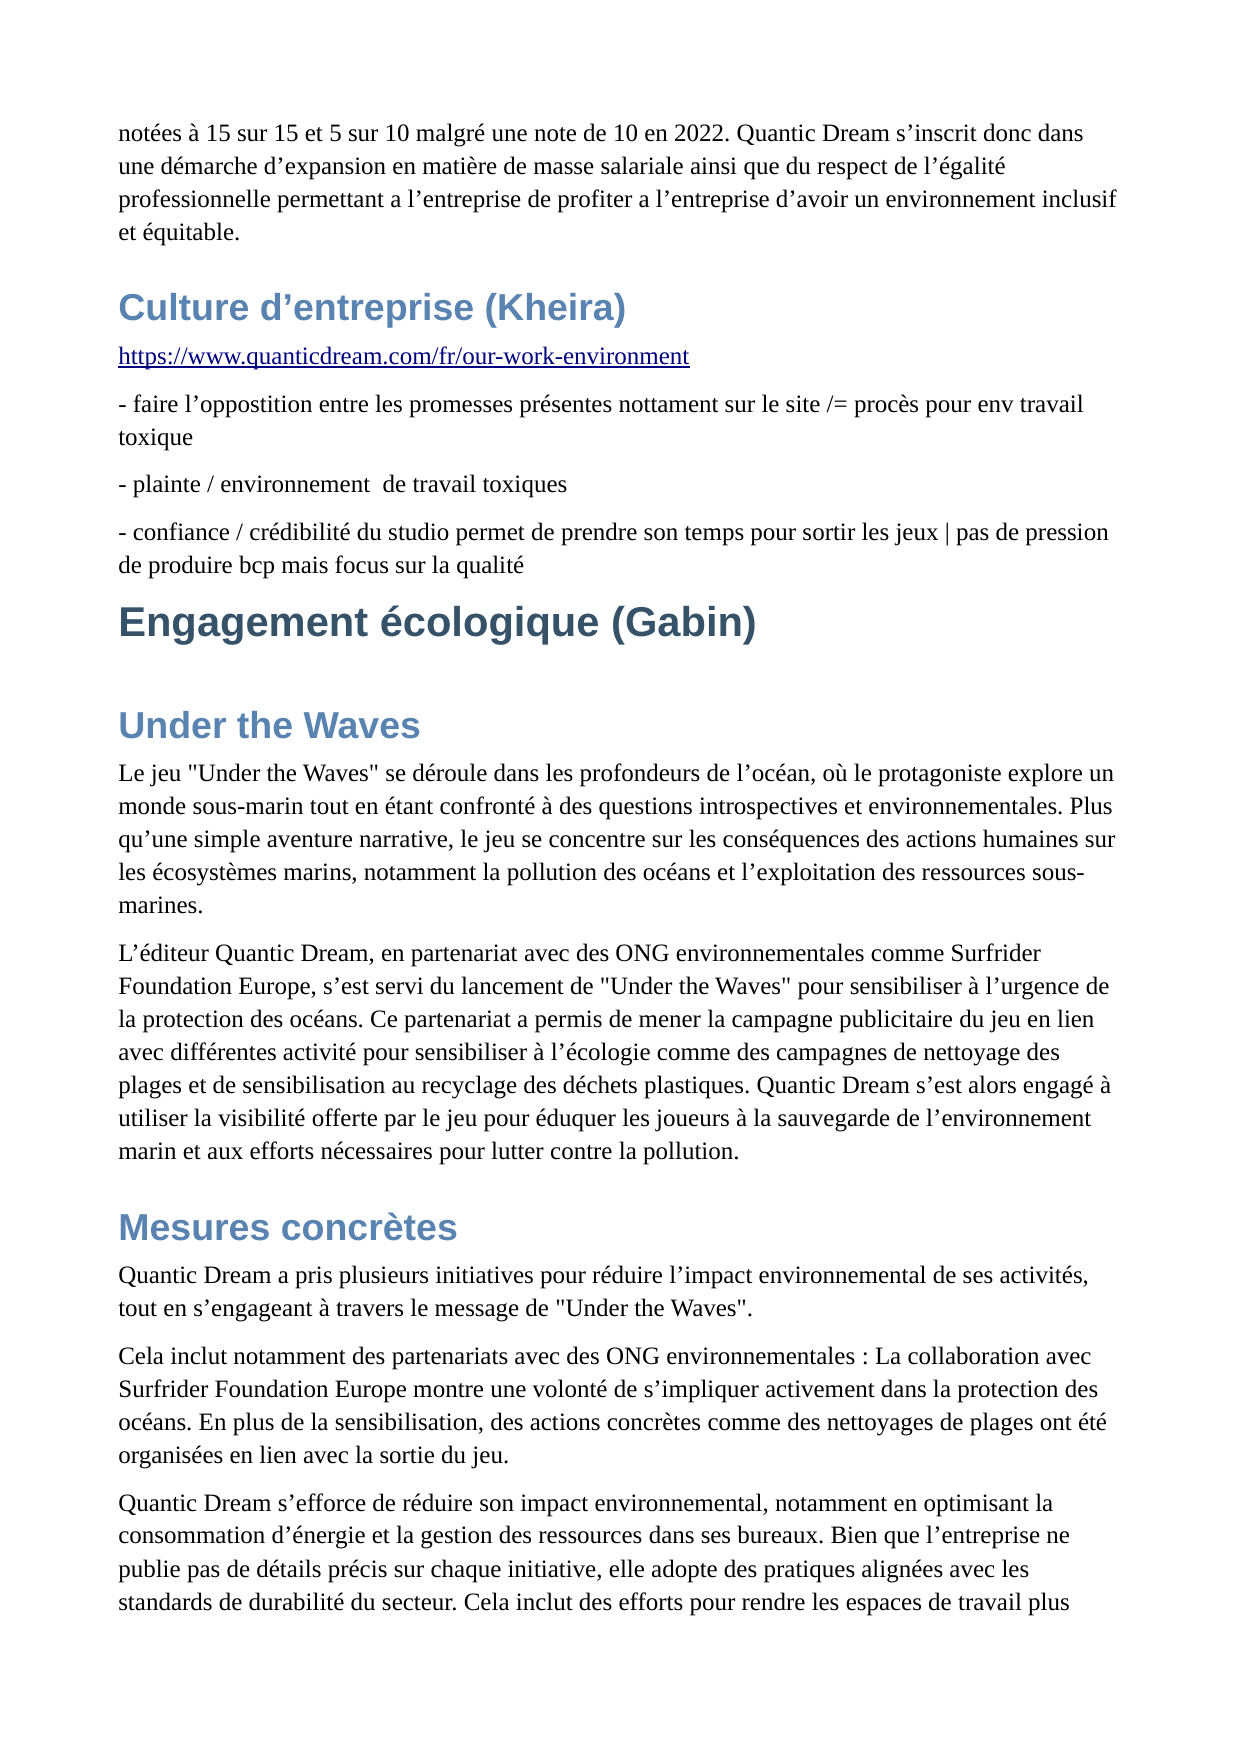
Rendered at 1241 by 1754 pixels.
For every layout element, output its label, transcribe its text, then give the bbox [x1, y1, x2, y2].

text L’éditeur Quantic Dream, en partenariat avec des ONG environnementales comme Surfrider Foundation Europe, s’est servi du lancement de "Under the Waves" pour sensibiliser à l’urgence de la protection des océans. Ce partenariat a permis de mener la campagne publicitaire du jeu en lien avec différentes activité pour sensibiliser à l’écologie comme des campagnes de nettoyage des plages et de sensibilisation au recyclage des déchets plastiques. Quantic Dream s’est alors engagé à utiliser la visibilité offerte par le jeu pour éduquer les joueurs à la sauvegarde de l’environnement marin et aux efforts nécessaires pour lutter contre la pollution. [118, 938, 1122, 1165]
text - faire l’oppostition entre les promesses présentes nottament sur le site /= procès pour env travail toxique [118, 389, 1122, 451]
text Le jeu "Under the Waves" se déroule dans les profondeurs de l’océan, où le protagoniste explore un monde sous-marin tout en étant confronté à des questions introspectives et environnementales. Plus qu’une simple aventure narrative, le jeu se concentre sur les conséquences des actions humaines sur les écosystèmes marins, notamment la pollution des océans et l’exploitation des ressources sous-marines. [118, 758, 1122, 919]
subtitle Engagement écologique (Gabin) [118, 598, 1122, 646]
text Quantic Dream s’efforce de réduire son impact environnemental, notamment en optimisant la consommation d’énergie et la gestion des ressources dans ses bureaux. Bien que l’entreprise ne publie pas de détails précis sur chaque initiative, elle adopte des pratiques alignées avec les standards de durabilité du secteur. Cela inclut des efforts pour rendre les espaces de travail plus [118, 1488, 1122, 1615]
text - plainte / environnement de travail toxiques [118, 469, 1122, 498]
subtitle Culture d’entreprise (Kheira) [118, 286, 1122, 329]
subtitle Under the Waves [118, 703, 1122, 746]
text - confiance / crédibilité du studio permet de prendre son temps pour sortir les jeux | pas de pression de produire bcp mais focus sur la qualité [118, 517, 1122, 579]
text Quantic Dream a pris plusieurs initiatives pour réduire l’impact environnemental de ses activités, tout en s’engageant à travers le message de "Under the Waves". [118, 1260, 1122, 1322]
text Cela inclut notamment des partenariats avec des ONG environnementales : La collaboration avec Surfrider Foundation Europe montre une volonté de s’impliquer activement dans la protection des océans. En plus de la sensibilisation, des actions concrètes comme des nettoyages de plages ont été organisées en lien avec la sortie du jeu. [118, 1341, 1122, 1469]
text https://www.quanticdream.com/fr/our-work-environment [118, 341, 1122, 370]
subtitle Mesures concrètes [118, 1205, 1122, 1248]
text notées à 15 sur 15 et 5 sur 10 malgré une note de 10 en 2022. Quantic Dream s’inscrit donc dans une démarche d’expansion en matière de masse salariale ainsi que du respect de l’égalité professionnelle permettant a l’entreprise de profiter a l’entreprise d’avoir un environnement inclusif et équitable. [118, 118, 1122, 246]
